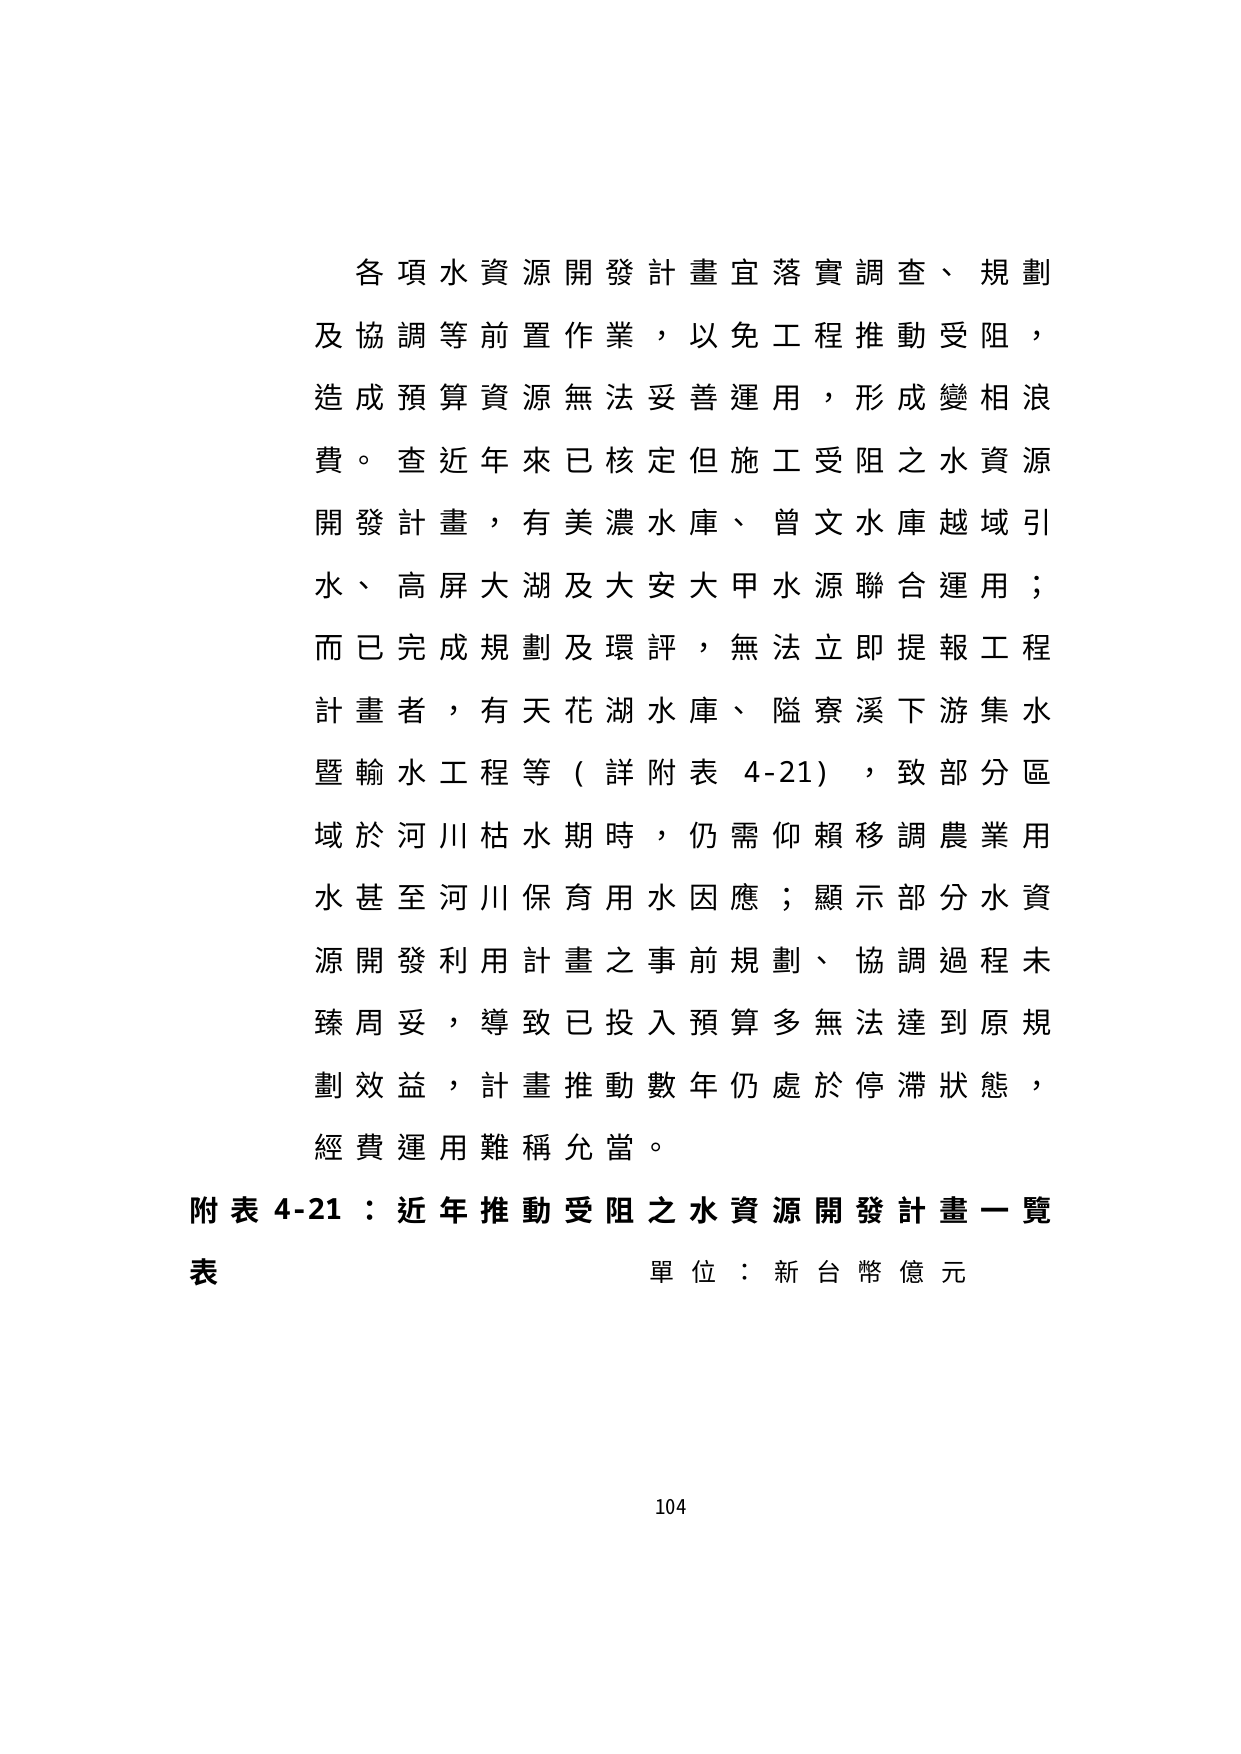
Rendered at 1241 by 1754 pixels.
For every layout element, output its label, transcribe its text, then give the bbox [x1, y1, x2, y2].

text 各項水資源開發計畫宜落實調查、規劃及協調等前置作業，以免工程推動受阻，造成預算資源無法妥善運用，形成變相浪費。查近年來已核定但施工受阻之水資源開發計畫，有美濃水庫、曾文水庫越域引水、高屏大湖及大安大甲水源聯合運用；而已完成規劃及環評，無法立即提報工程計畫者，有天花湖水庫、隘寮溪下游集水暨輸水工程等(詳附表4-21)，致部分區域於河川枯水期時，仍需仰賴移調農業用水甚至河川保育用水因應；顯示部分水資源開發利用計畫之事前規劃、協調過程未臻周妥，導致已投入預算多無法達到原規劃效益，計畫推動數年仍處於停滯狀態，經費運用難稱允當。 [271, 229, 1058, 1167]
text 附表4-21：近年推動受阻之水資源開發計畫一覽表 單位：新台幣億元 [109, 1167, 1087, 1292]
